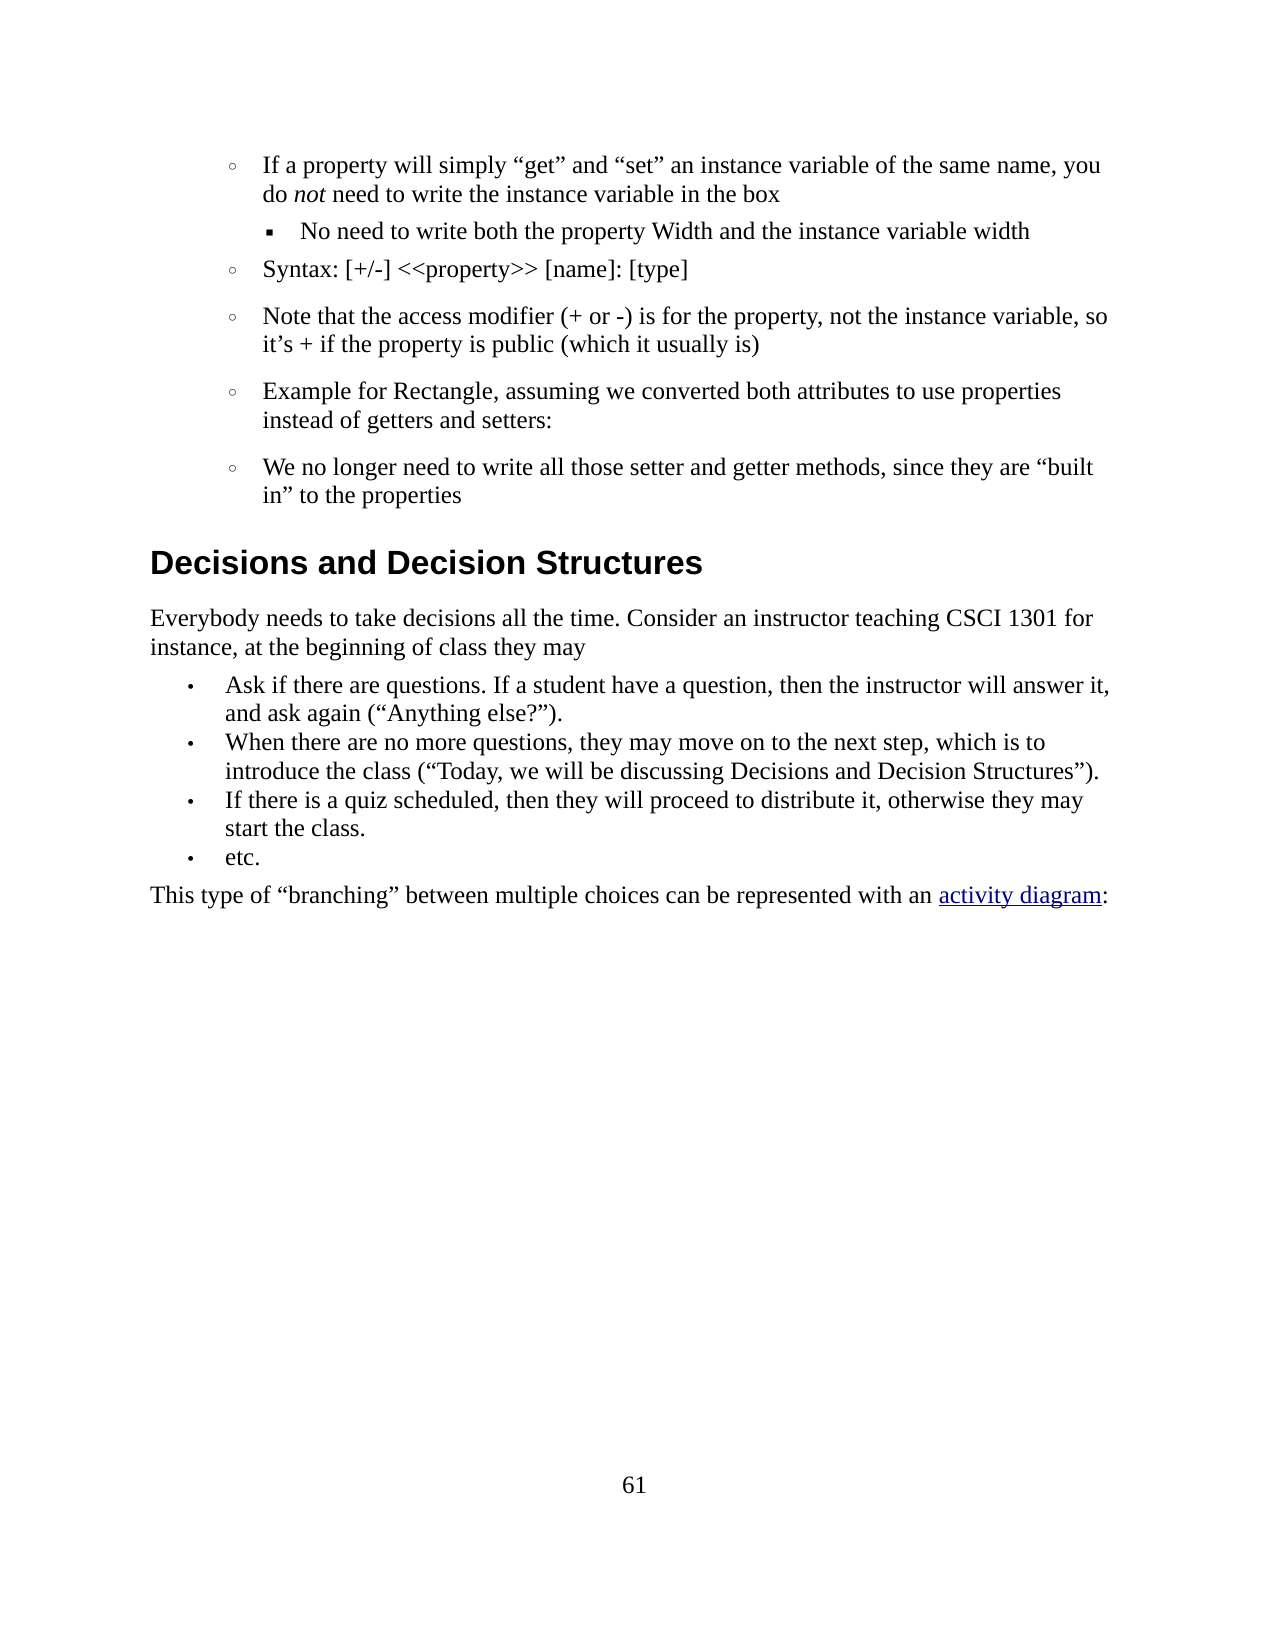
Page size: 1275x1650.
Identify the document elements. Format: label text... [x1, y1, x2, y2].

list If there is a quiz scheduled, then they will proceed to distribute it, otherwise they may start the class. [187, 785, 1125, 842]
list When there are no more questions, they may move on to the next step, which is to introduce the class (“Today, we will be discussing Decisions and Decision Structures”). [187, 727, 1125, 785]
list Example for Rectangle, assuming we converted both attributes to use properties instead of getters and setters: [225, 376, 1125, 434]
subtitle Decisions and Decision Structures [150, 543, 1125, 582]
list Syntax: [+/-] <<property>> [name]: [type] [225, 254, 1125, 283]
list Note that the access modifier (+ or -) is for the property, not the instance variable, so it’s + if the property is public (which it usually is) [225, 301, 1125, 358]
list Ask if there are questions. If a student have a question, then the instructor will answer it, and ask again (“Anything else?”). [187, 670, 1125, 727]
text This type of “branching” between multiple choices can be represented with an activity diagram: [150, 880, 1125, 909]
list We no longer need to write all those setter and getter methods, since they are “built in” to the properties [225, 452, 1125, 509]
text Everybody needs to take decisions all the time. Consider an instructor teaching CSCI 1301 for instance, at the beginning of class they may [150, 603, 1125, 661]
list No need to write both the property Width and the instance variable width [262, 216, 1125, 245]
list If a property will simply “get” and “set” an instance variable of the same name, you do not need to write the instance variable in the box [225, 150, 1125, 207]
list etc. [187, 842, 1125, 871]
